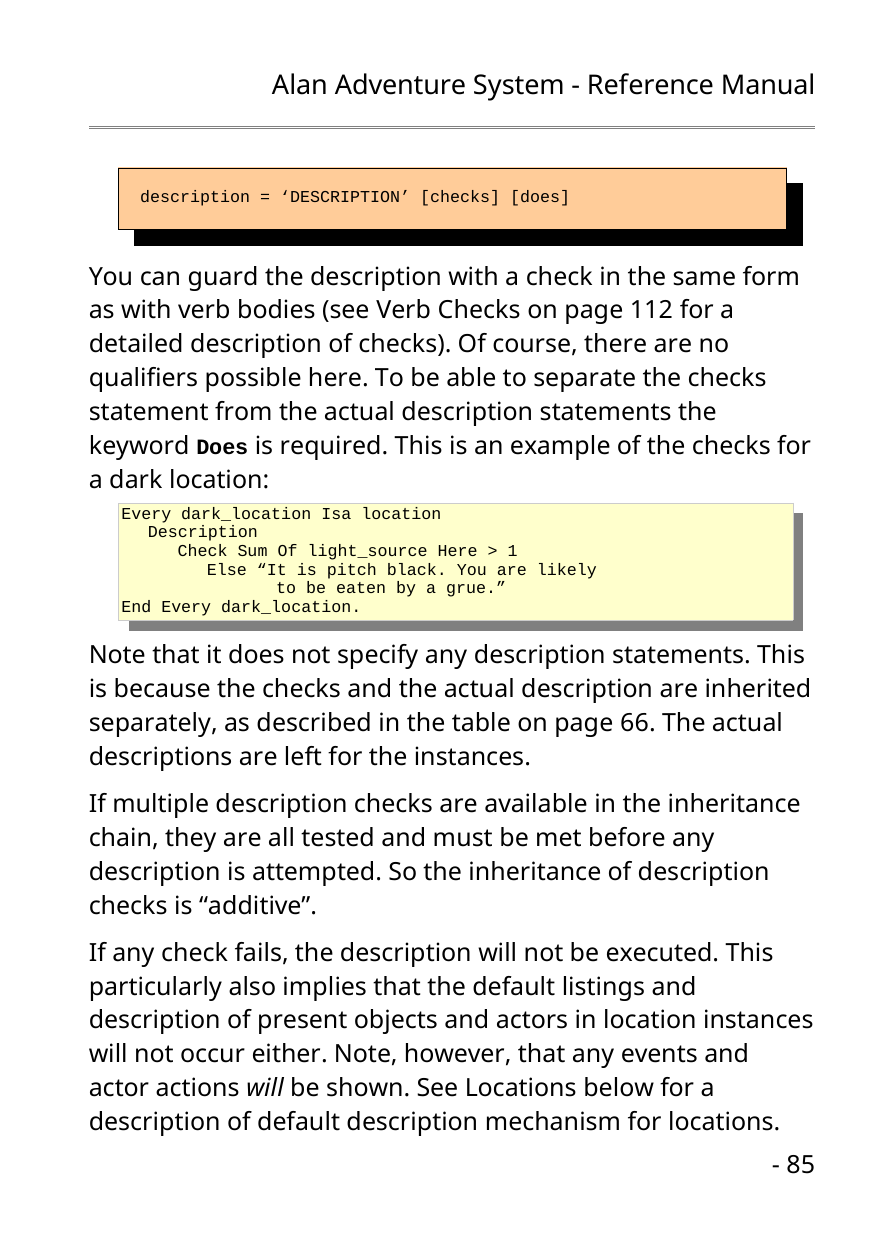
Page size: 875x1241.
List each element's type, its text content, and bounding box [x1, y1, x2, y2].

text If any check fails, the description will not be executed. This particularly also implies that the default listings and description of present objects and actors in location instances will not occur either. Note, however, that any events and actor actions will be shown. See Locations below for a description of default description mechanism for locations. [88, 934, 815, 1138]
text You can guard the description with a check in the same form as with verb bodies (see Verb Checks on page 88 for a detailed description of checks). Of course, there are no qualifiers possible here. To be able to separate the checks statement from the actual description statements the keyword Does is required. This is an example of the checks for a dark location: [88, 258, 815, 496]
text If multiple description checks are available in the inheritance chain, they are all tested and must be met before any description is attempted. So the inheritance of description checks is “additive”. [88, 786, 815, 922]
text Every dark_location Isa location Description Check Sum Of light_source Here > 1 Else “It is pitch black. You are likely to be eaten by a grue.” End Every dark_location. [119, 504, 793, 620]
text Note that it does not specify any description statements. This is because the checks and the actual description are inherited separately, as described in the table on page 51. The actual descriptions are left for the instances. [88, 637, 815, 773]
text description = ‘DESCRIPTION’ [checks] [does] [119, 169, 786, 229]
